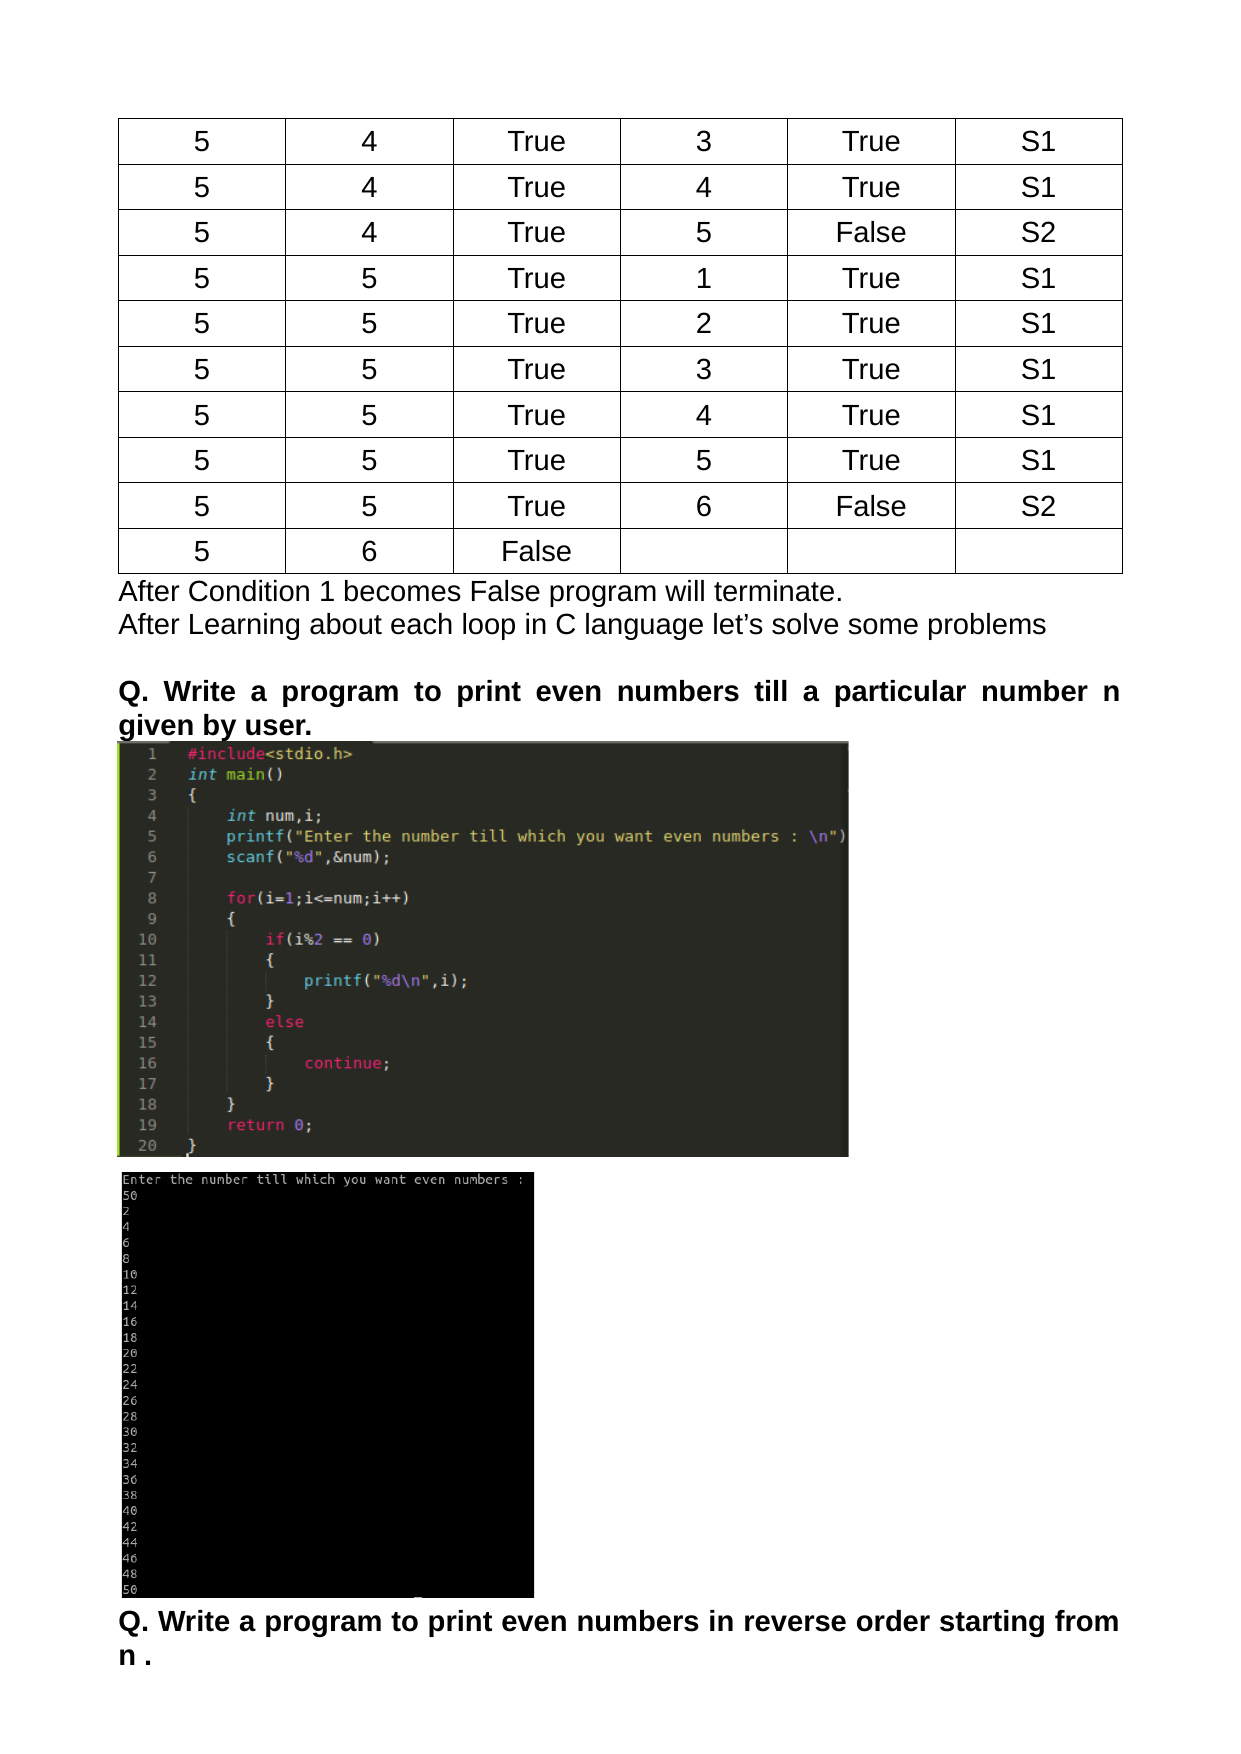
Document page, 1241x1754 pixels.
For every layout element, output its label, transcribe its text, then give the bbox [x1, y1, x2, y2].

table_cell S2 [956, 483, 1122, 528]
table_cell 5 [286, 301, 453, 346]
table_cell S2 [956, 210, 1122, 255]
table_cell S1 [956, 438, 1122, 482]
table_cell 5 [286, 483, 453, 528]
text Q. Write a program to print even numbers till a particular number n given by user. [118, 674, 1122, 742]
table_cell True [454, 438, 620, 482]
table_cell True [454, 165, 620, 209]
table_cell True [454, 256, 620, 300]
table_cell [956, 529, 1122, 573]
text After Learning about each loop in C language let’s solve some problems [118, 607, 1122, 641]
table_cell True [788, 438, 955, 482]
table_cell [788, 529, 955, 573]
table_cell 4 [286, 119, 453, 164]
table_cell 5 [621, 210, 787, 255]
table_cell True [454, 347, 620, 391]
table_cell S1 [956, 301, 1122, 346]
table_cell 4 [621, 392, 787, 437]
table_cell 5 [119, 347, 285, 391]
table_cell S1 [956, 165, 1122, 209]
table_cell S1 [956, 392, 1122, 437]
table_cell 6 [286, 529, 453, 573]
table_cell 5 [286, 438, 453, 482]
table_cell 6 [621, 483, 787, 528]
table_cell 3 [621, 119, 787, 164]
table_cell S1 [956, 347, 1122, 391]
table_cell True [788, 165, 955, 209]
table_cell S1 [956, 119, 1122, 164]
table_cell True [788, 256, 955, 300]
text After Condition 1 becomes False program will terminate. [118, 574, 1122, 607]
table_cell [621, 529, 787, 573]
table_cell 5 [286, 392, 453, 437]
table_cell True [788, 347, 955, 391]
table_cell 1 [621, 256, 787, 300]
table_cell 5 [119, 438, 285, 482]
table_cell True [454, 210, 620, 255]
table_cell True [788, 119, 955, 164]
table_cell 5 [119, 529, 285, 573]
table_cell 5 [119, 165, 285, 209]
table_cell 4 [286, 210, 453, 255]
table_cell False [454, 529, 620, 573]
table_cell True [454, 119, 620, 164]
table_cell 5 [286, 256, 453, 300]
table_cell 4 [621, 165, 787, 209]
table_cell True [454, 301, 620, 346]
table_cell False [788, 210, 955, 255]
table_cell 2 [621, 301, 787, 346]
table_cell 5 [621, 438, 787, 482]
table_cell 4 [286, 165, 453, 209]
table_cell 3 [621, 347, 787, 391]
table_cell 5 [119, 119, 285, 164]
text Q. Write a program to print even numbers in reverse order starting from n . [118, 1604, 1122, 1671]
table_cell 5 [119, 256, 285, 300]
table_cell 5 [119, 210, 285, 255]
table_cell True [454, 483, 620, 528]
table_cell True [454, 392, 620, 437]
table_cell True [788, 301, 955, 346]
table_cell True [788, 392, 955, 437]
table_cell 5 [119, 301, 285, 346]
table_cell 5 [119, 392, 285, 437]
table_cell 5 [119, 483, 285, 528]
table_cell False [788, 483, 955, 528]
table_cell 5 [286, 347, 453, 391]
table_cell S1 [956, 256, 1122, 300]
